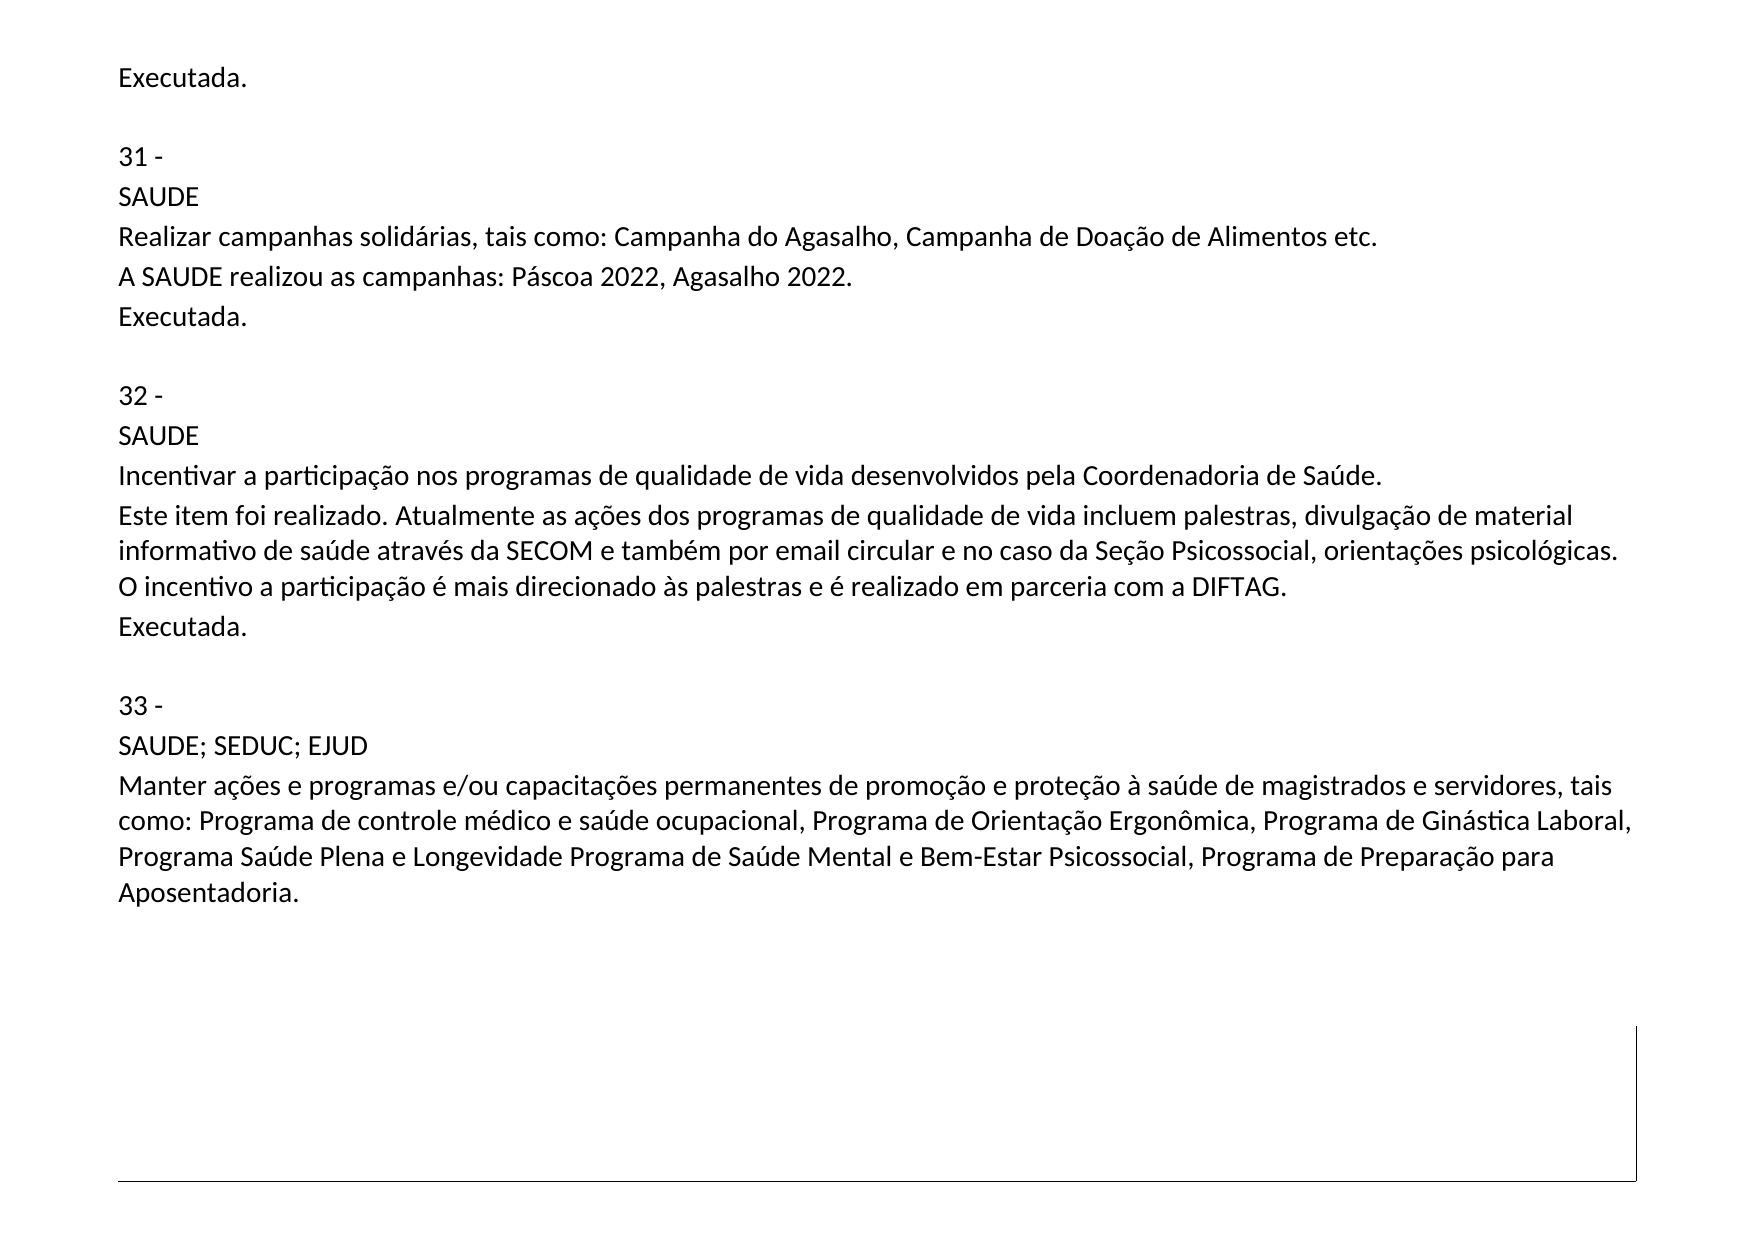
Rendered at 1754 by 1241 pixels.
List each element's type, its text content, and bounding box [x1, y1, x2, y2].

text 33 - [118, 687, 1636, 723]
text SAUDE [118, 178, 1636, 214]
text SAUDE [118, 417, 1636, 453]
text 31 - [118, 138, 1636, 174]
text SAUDE; SEDUC; EJUD [118, 727, 1636, 763]
text Executada. [118, 608, 1636, 643]
text Realizar campanhas solidárias, tais como: Campanha do Agasalho, Campanha de Doação de Alimentos etc. [118, 218, 1636, 254]
text Executada. [118, 298, 1636, 333]
text 32 - [118, 377, 1636, 413]
text Executada. [118, 59, 1636, 94]
text A SAUDE realizou as campanhas: Páscoa 2022, Agasalho 2022. [118, 258, 1636, 293]
text Manter ações e programas e/ou capacitações permanentes de promoção e proteção à saúde de magistrados e servidores, tais como: Programa de controle médico e saúde ocupacional, Programa de Orientação Ergonômica, Programa de Ginástica Laboral, Programa Saúde Plena e Longevidade Programa de Saúde Mental e Bem-Estar Psicossocial, Programa de Preparação para Aposentadoria. [118, 767, 1636, 909]
text Este item foi realizado. Atualmente as ações dos programas de qualidade de vida incluem palestras, divulgação de material informativo de saúde através da SECOM e também por email circular e no caso da Seção Psicossocial, orientações psicológicas. O incentivo a participação é mais direcionado às palestras e é realizado em parceria com a DIFTAG. [118, 497, 1636, 603]
text Incentivar a participação nos programas de qualidade de vida desenvolvidos pela Coordenadoria de Saúde. [118, 457, 1636, 492]
